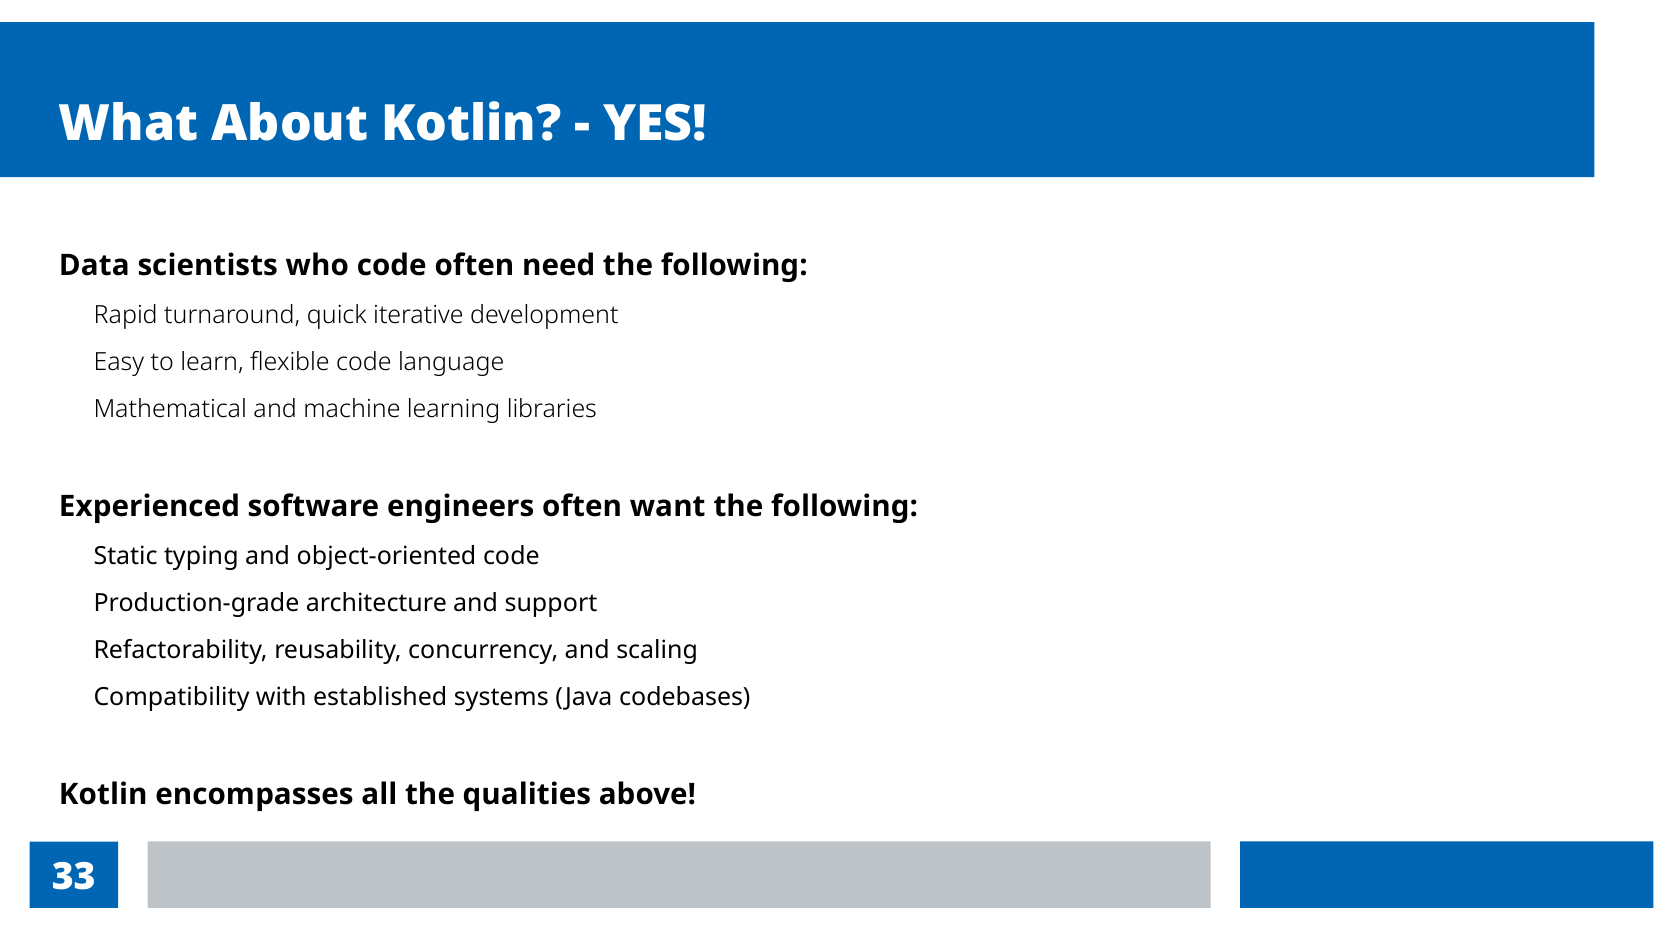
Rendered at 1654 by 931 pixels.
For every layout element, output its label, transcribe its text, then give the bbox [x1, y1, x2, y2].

list Data scientists who code often need the following: Rapid turnaround, quick iterative development Easy to learn, flexible code language Mathematical and machine learning libraries Experienced software engineers often want the following: Static typing and object-oriented code Production-grade architecture and support Refactorability, reusability, concurrency, and scaling Compatibility with established systems (Java codebases) Kotlin encompasses all the qualities above! [59, 243, 1565, 820]
title What About Kotlin? - YES! [59, 44, 1595, 156]
